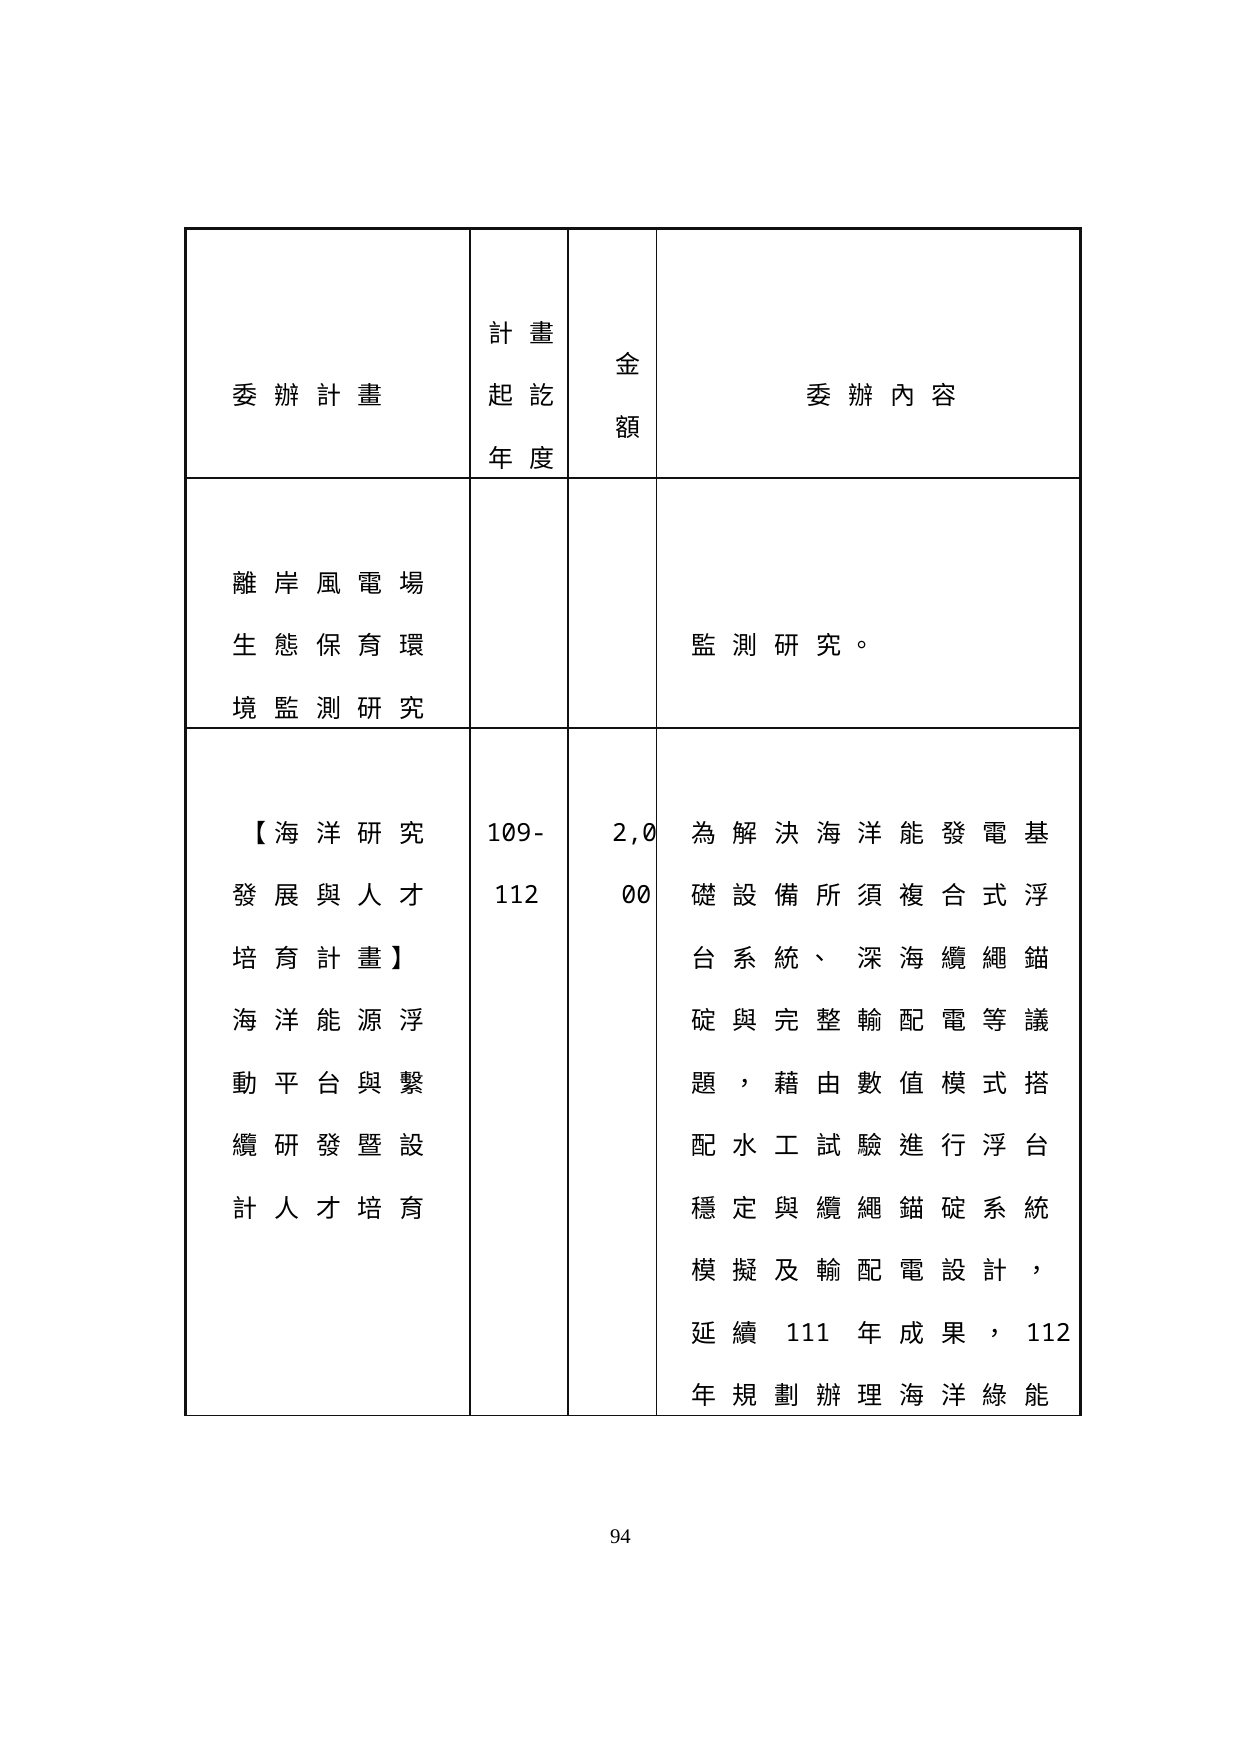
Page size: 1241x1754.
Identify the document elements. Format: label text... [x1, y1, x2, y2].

table_header 計畫起訖年度 [471, 230, 567, 477]
table_cell [569, 479, 656, 727]
table_cell 2,000 [569, 729, 656, 1415]
table_header 委辦計畫 [187, 230, 469, 477]
table_cell 為解決海洋能發電基礎設備所須複合式浮台系統、深海纜繩錨碇與完整輸配電等議題，藉由數值模式搭配水工試驗進行浮台穩定與纜繩錨碇系統模擬及輸配電設計，延續111年成果，112年規劃辦理海洋綠能 [657, 729, 1079, 1415]
table_cell [471, 479, 567, 727]
table_header 委辦內容 [657, 230, 1079, 477]
table_header 金額 [569, 230, 656, 477]
table_cell 109-112 [471, 729, 567, 1415]
table_cell 離岸風電場生態保育環境監測研究 [187, 479, 469, 727]
table_cell 監測研究。 [657, 479, 1079, 727]
table_cell 【海洋研究發展與人才培育計畫】海洋能源浮動平台與繫纜研發暨設計人才培育 [187, 729, 469, 1415]
